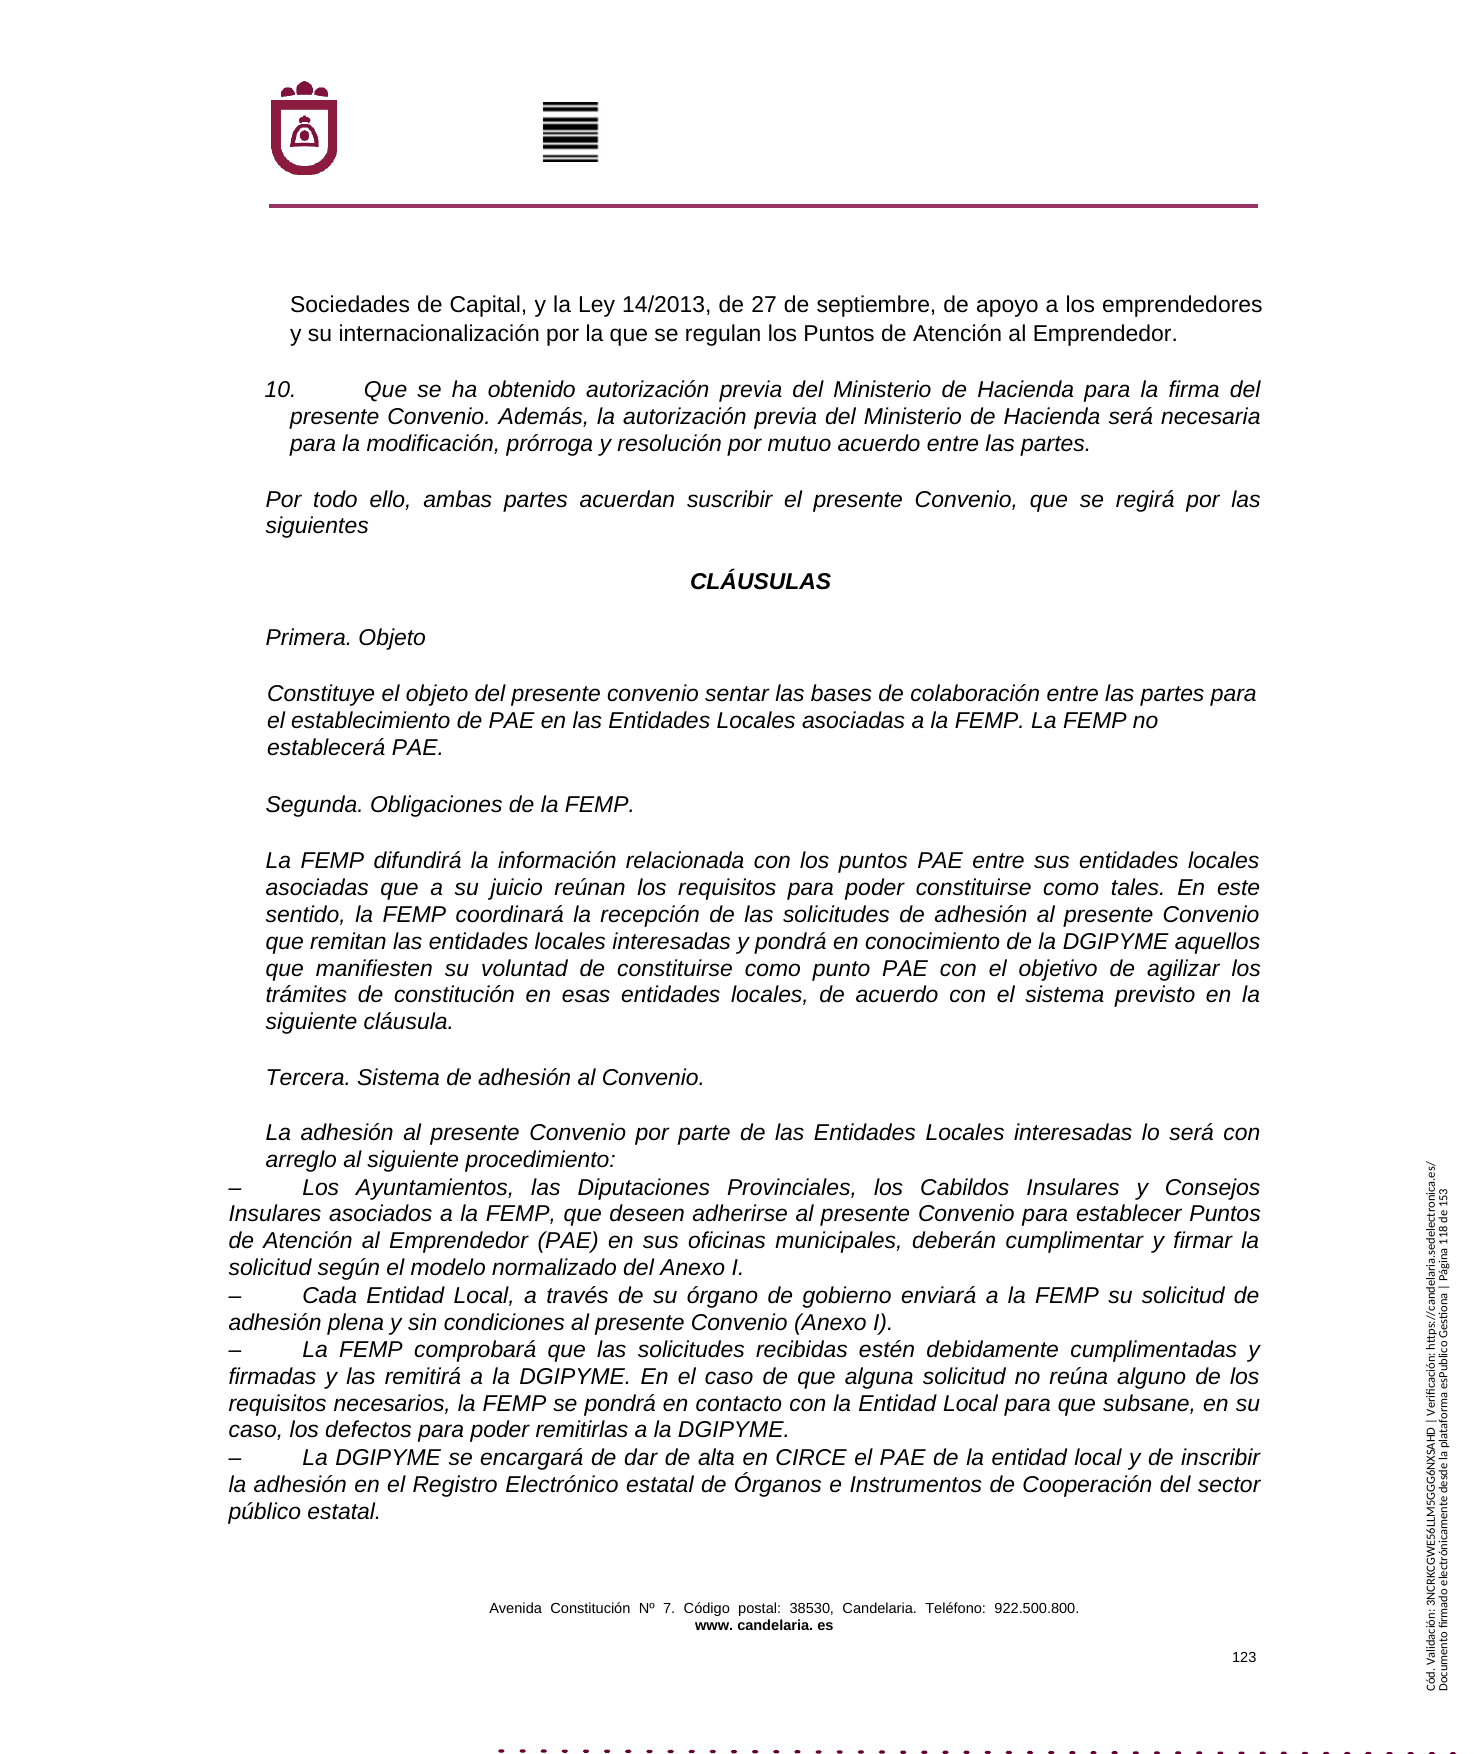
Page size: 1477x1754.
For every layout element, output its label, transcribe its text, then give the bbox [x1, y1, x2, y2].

text Tercera. Sistema de adhesión al Convenio. [265, 1064, 1263, 1090]
list Que se ha obtenido autorización previa del Ministerio de Hacienda para la firma del presente Convenio. Además, la autorización previa del Ministerio de Hacienda será necesaria para la modificación, prórroga y resolución por mutuo acuerdo entre las partes. [264, 376, 1263, 456]
text La adhesión al presente Convenio por parte de las Entidades Locales interesadas lo será con arreglo al siguiente procedimiento: [265, 1119, 1263, 1172]
text Segunda. Obligaciones de la FEMP. [265, 789, 1263, 818]
list La FEMP comprobará que las solicitudes recibidas estén debidamente cumplimentadas y firmadas y las remitirá a la DGIPYME. En el caso de que alguna solicitud no reúna alguno de los requisitos necesarios, la FEMP se pondrá en contacto con la Entidad Local para que subsane, en su caso, los defectos para poder remitirlas a la DGIPYME. [228, 1336, 1263, 1443]
list Los Ayuntamientos, las Diputaciones Provinciales, los Cabildos Insulares y Consejos Insulares asociados a la FEMP, que deseen adherirse al presente Convenio para establecer Puntos de Atención al Emprendedor (PAE) en sus oficinas municipales, deberán cumplimentar y firmar la solicitud según el modelo normalizado del Anexo I. [228, 1173, 1263, 1281]
list La DGIPYME se encargará de dar de alta en CIRCE el PAE de la entidad local y de inscribir la adhesión en el Registro Electrónico estatal de Órganos e Instrumentos de Cooperación del sector público estatal. [228, 1444, 1263, 1524]
text Por todo ello, ambas partes acuerdan suscribir el presente Convenio, que se regirá por las siguientes [265, 486, 1263, 539]
text Constituye el objeto del presente convenio sentar las bases de colaboración entre las partes para el establecimiento de PAE en las Entidades Locales asociadas a la FEMP. La FEMP no establecerá PAE. [267, 680, 1264, 760]
subtitle CLÁUSULAS [259, 568, 1269, 594]
list Cada Entidad Local, a través de su órgano de gobierno enviará a la FEMP su solicitud de adhesión plena y sin condiciones al presente Convenio (Anexo I). [228, 1282, 1263, 1335]
list Sociedades de Capital, y la Ley 14/2013, de 27 de septiembre, de apoyo a los emprendedores y su internacionalización por la que se regulan los Puntos de Atención al Emprendedor. [264, 291, 1263, 347]
text Primera. Objeto [265, 624, 1263, 651]
text La FEMP difundirá la información relacionada con los puntos PAE entre sus entidades locales asociadas que a su juicio reúnan los requisitos para poder constituirse como tales. En este sentido, la FEMP coordinará la recepción de las solicitudes de adhesión al presente Convenio que remitan las entidades locales interesadas y pondrá en conocimiento de la DGIPYME aquellos que manifiesten su voluntad de constituirse como punto PAE con el objetivo de agilizar los trámites de constitución en esas entidades locales, de acuerdo con el sistema previsto en la siguiente cláusula. [265, 847, 1263, 1034]
